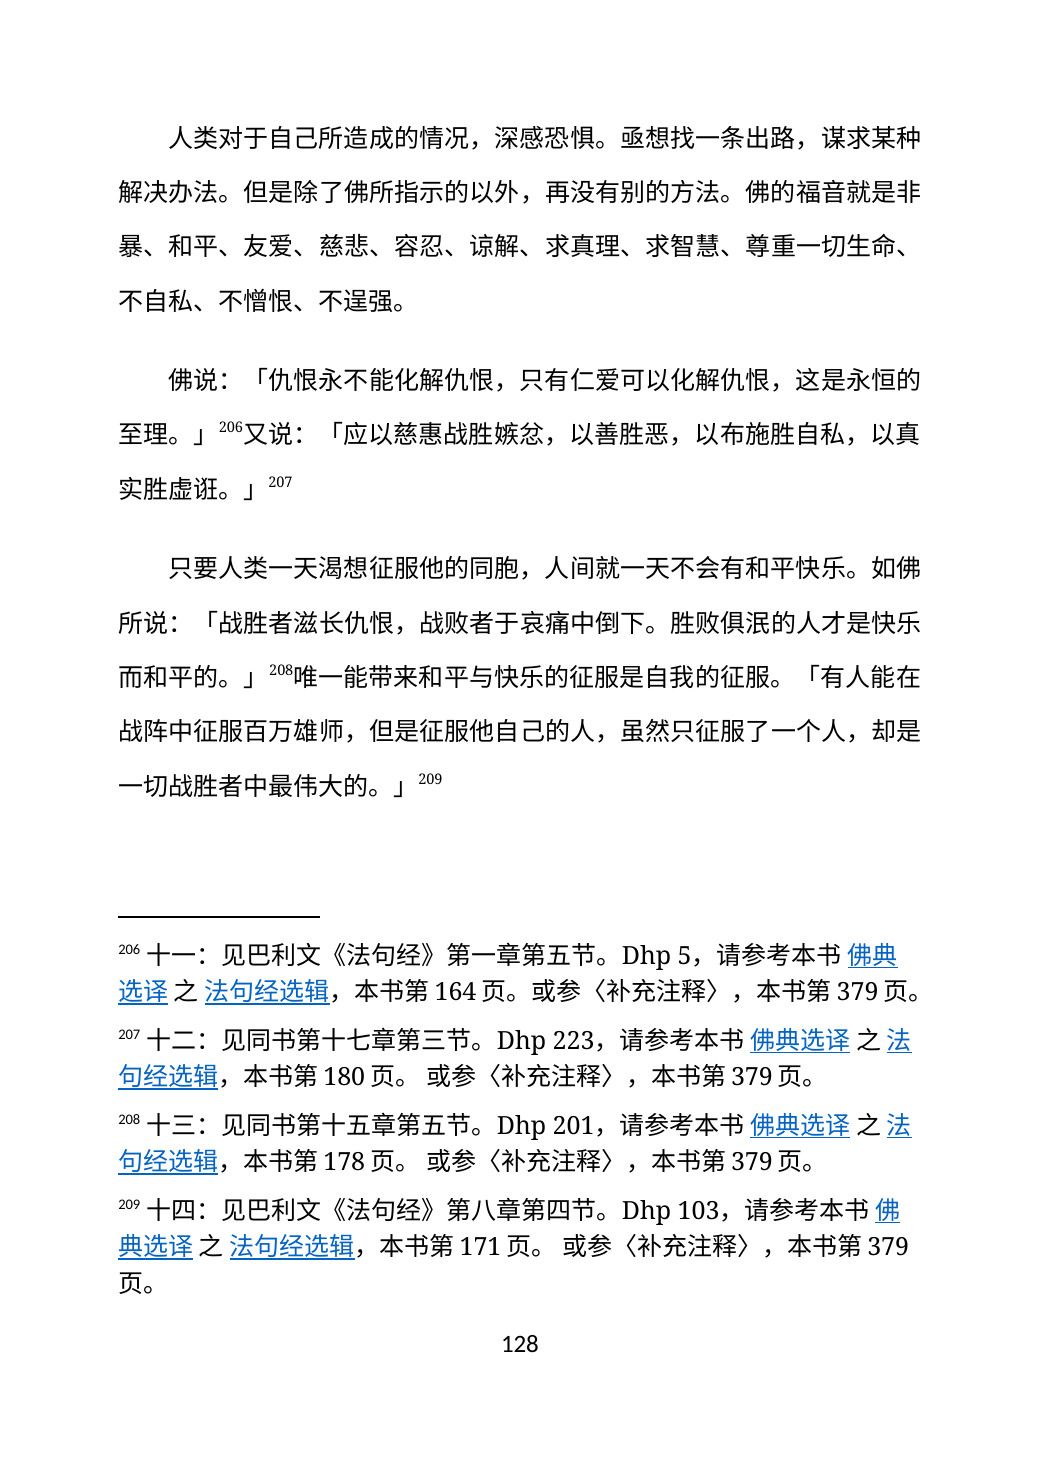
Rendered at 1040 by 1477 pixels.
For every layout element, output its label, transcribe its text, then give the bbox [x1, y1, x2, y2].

text 十四：见巴利文《法句经》第八章第四节。Dhp 103，请参考本书 佛典选译 之 法句经选辑，本书第171页。 或参〈补充注释〉，本书第379页。 [118, 1191, 921, 1299]
text 只要人类一天渴想征服他的同胞，人间就一天不会有和平快乐。如佛所说：「战胜者滋长仇恨，战败者于哀痛中倒下。胜败俱泯的人才是快乐而和平的。」唯一能带来和平与快乐的征服是自我的征服。「有人能在战阵中征服百万雄师，但是征服他自己的人，虽然只征服了一个人，却是一切战胜者中最伟大的。」 [118, 549, 921, 802]
text 人类对于自己所造成的情况，深感恐惧。亟想找一条出路，谋求某种解决办法。但是除了佛所指示的以外，再没有别的方法。佛的福音就是非暴、和平、友爱、慈悲、容忍、谅解、求真理、求智慧、尊重一切生命、不自私、不憎恨、不逞强。 [118, 118, 921, 317]
text 十二：见同书第十七章第三节。Dhp 223，请参考本书 佛典选译 之 法句经选辑，本书第180页。 或参〈补充注释〉，本书第379页。 [118, 1021, 921, 1093]
text 十三：见同书第十五章第五节。Dhp 201，请参考本书 佛典选译 之 法句经选辑，本书第178页。 或参〈补充注释〉，本书第379页。 [118, 1106, 921, 1178]
text 十一：见巴利文《法句经》第一章第五节。Dhp 5，请参考本书 佛典选译 之 法句经选辑，本书第164页。或参〈补充注释〉，本书第379页。 [118, 936, 921, 1008]
text 佛说：「仇恨永不能化解仇恨，只有仁爱可以化解仇恨，这是永恒的至理。」又说：「应以慈惠战胜嫉忿，以善胜恶，以布施胜自私，以真实胜虚诳。」 [118, 361, 921, 506]
